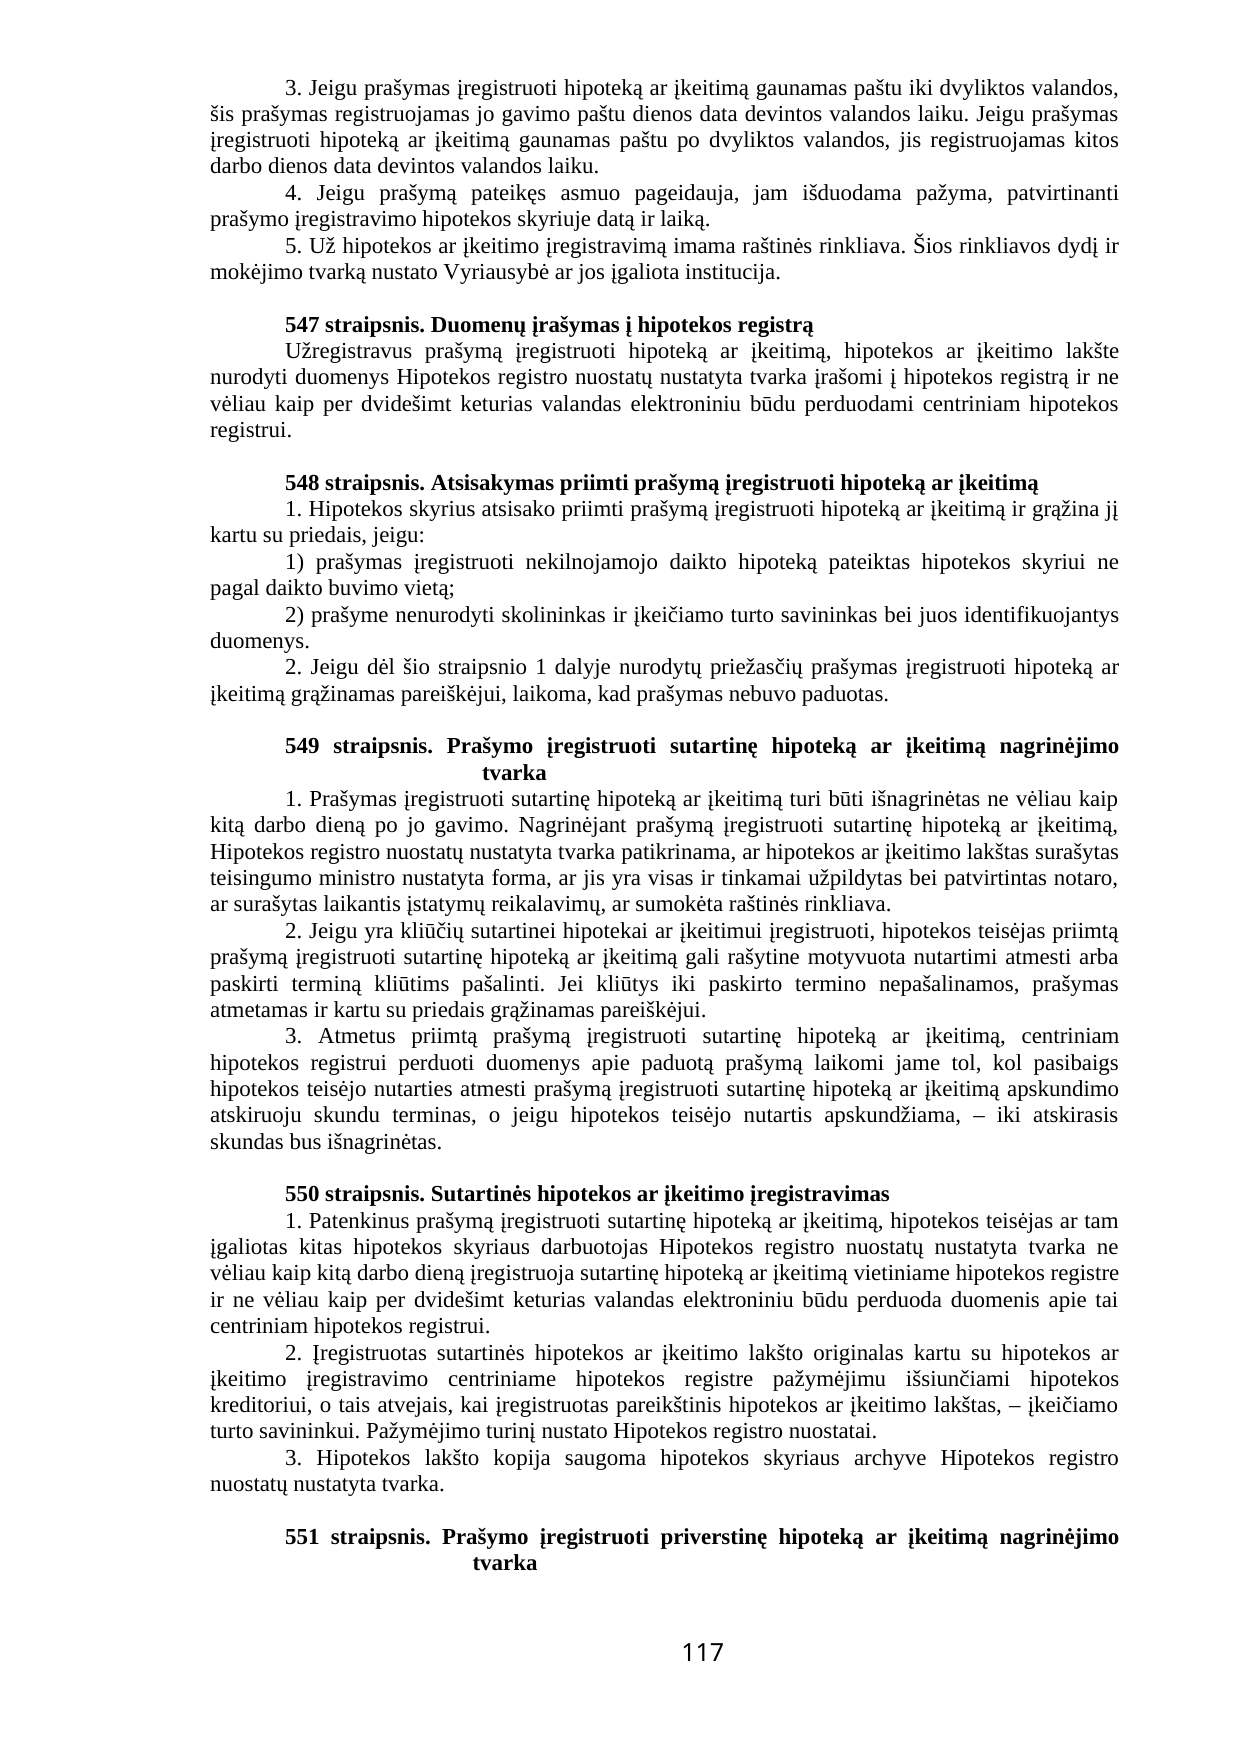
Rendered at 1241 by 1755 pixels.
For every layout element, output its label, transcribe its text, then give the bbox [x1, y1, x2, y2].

text 5. Už hipotekos ar įkeitimo įregistravimą imama raštinės rinkliava. Šios rinkliavos dydį ir mokėjimo tvarką nustato Vyriausybė ar jos įgaliota institucija. [210, 232, 1120, 284]
text Užregistravus prašymą įregistruoti hipoteką ar įkeitimą, hipotekos ar įkeitimo lakšte nurodyti duomenys Hipotekos registro nuostatų nustatyta tvarka įrašomi į hipotekos registrą ir ne vėliau kaip per dvidešimt keturias valandas elektroniniu būdu perduodami centriniam hipotekos registrui. [210, 337, 1120, 442]
text 4. Jeigu prašymą pateikęs asmuo pageidauja, jam išduodama pažyma, patvirtinanti prašymo įregistravimo hipotekos skyriuje datą ir laiką. [210, 179, 1120, 232]
text 2. Jeigu dėl šio straipsnio 1 dalyje nurodytų priežasčių prašymas įregistruoti hipoteką ar įkeitimą grąžinamas pareiškėjui, laikoma, kad prašymas nebuvo paduotas. [210, 653, 1120, 706]
text 2. Jeigu yra kliūčių sutartinei hipotekai ar įkeitimui įregistruoti, hipotekos teisėjas priimtą prašymą įregistruoti sutartinę hipoteką ar įkeitimą gali rašytine motyvuota nutartimi atmesti arba paskirti terminą kliūtims pašalinti. Jei kliūtys iki paskirto termino nepašalinamos, prašymas atmetamas ir kartu su priedais grąžinamas pareiškėjui. [210, 917, 1120, 1022]
text 3. Jeigu prašymas įregistruoti hipoteką ar įkeitimą gaunamas paštu iki dvyliktos valandos, šis prašymas registruojamas jo gavimo paštu dienos data devintos valandos laiku. Jeigu prašymas įregistruoti hipoteką ar įkeitimą gaunamas paštu po dvyliktos valandos, jis registruojamas kitos darbo dienos data devintos valandos laiku. [210, 73, 1120, 179]
text 1) prašymas įregistruoti nekilnojamojo daikto hipoteką pateiktas hipotekos skyriui ne pagal daikto buvimo vietą; [210, 548, 1120, 601]
text 2. Įregistruotas sutartinės hipotekos ar įkeitimo lakšto originalas kartu su hipotekos ar įkeitimo įregistravimo centriniame hipotekos registre pažymėjimu išsiunčiami hipotekos kreditoriui, o tais atvejais, kai įregistruotas pareikštinis hipotekos ar įkeitimo lakštas, – įkeičiamo turto savininkui. Pažymėjimo turinį nustato Hipotekos registro nuostatai. [210, 1338, 1120, 1444]
text 547 straipsnis. Duomenų įrašymas į hipotekos registrą [210, 311, 1120, 337]
text 3. Hipotekos lakšto kopija saugoma hipotekos skyriaus archyve Hipotekos registro nuostatų nustatyta tvarka. [210, 1444, 1120, 1497]
text 1. Patenkinus prašymą įregistruoti sutartinę hipoteką ar įkeitimą, hipotekos teisėjas ar tam įgaliotas kitas hipotekos skyriaus darbuotojas Hipotekos registro nuostatų nustatyta tvarka ne vėliau kaip kitą darbo dieną įregistruoja sutartinę hipoteką ar įkeitimą vietiniame hipotekos registre ir ne vėliau kaip per dvidešimt keturias valandas elektroniniu būdu perduoda duomenis apie tai centriniam hipotekos registrui. [210, 1207, 1120, 1338]
text 548 straipsnis. Atsisakymas priimti prašymą įregistruoti hipoteką ar įkeitimą [285, 469, 1120, 495]
text 3. Atmetus priimtą prašymą įregistruoti sutartinę hipoteką ar įkeitimą, centriniam hipotekos registrui perduoti duomenys apie paduotą prašymą laikomi jame tol, kol pasibaigs hipotekos teisėjo nutarties atmesti prašymą įregistruoti sutartinę hipoteką ar įkeitimą apskundimo atskiruoju skundu terminas, o jeigu hipotekos teisėjo nutartis apskundžiama, – iki atskirasis skundas bus išnagrinėtas. [210, 1022, 1120, 1154]
text 549 straipsnis. Prašymo įregistruoti sutartinę hipoteką ar įkeitimą nagrinėjimo tvarka [285, 732, 1120, 785]
text 2) prašyme nenurodyti skolininkas ir įkeičiamo turto savininkas bei juos identifikuojantys duomenys. [210, 601, 1120, 653]
text 1. Hipotekos skyrius atsisako priimti prašymą įregistruoti hipoteką ar įkeitimą ir grąžina jį kartu su priedais, jeigu: [210, 495, 1120, 548]
text 550 straipsnis. Sutartinės hipotekos ar įkeitimo įregistravimas [210, 1180, 1120, 1207]
text 551 straipsnis. Prašymo įregistruoti priverstinę hipoteką ar įkeitimą nagrinėjimo tvarka [285, 1523, 1120, 1576]
text 1. Prašymas įregistruoti sutartinę hipoteką ar įkeitimą turi būti išnagrinėtas ne vėliau kaip kitą darbo dieną po jo gavimo. Nagrinėjant prašymą įregistruoti sutartinę hipoteką ar įkeitimą, Hipotekos registro nuostatų nustatyta tvarka patikrinama, ar hipotekos ar įkeitimo lakštas surašytas teisingumo ministro nustatyta forma, ar jis yra visas ir tinkamai užpildytas bei patvirtintas notaro, ar surašytas laikantis įstatymų reikalavimų, ar sumokėta raštinės rinkliava. [210, 785, 1120, 917]
